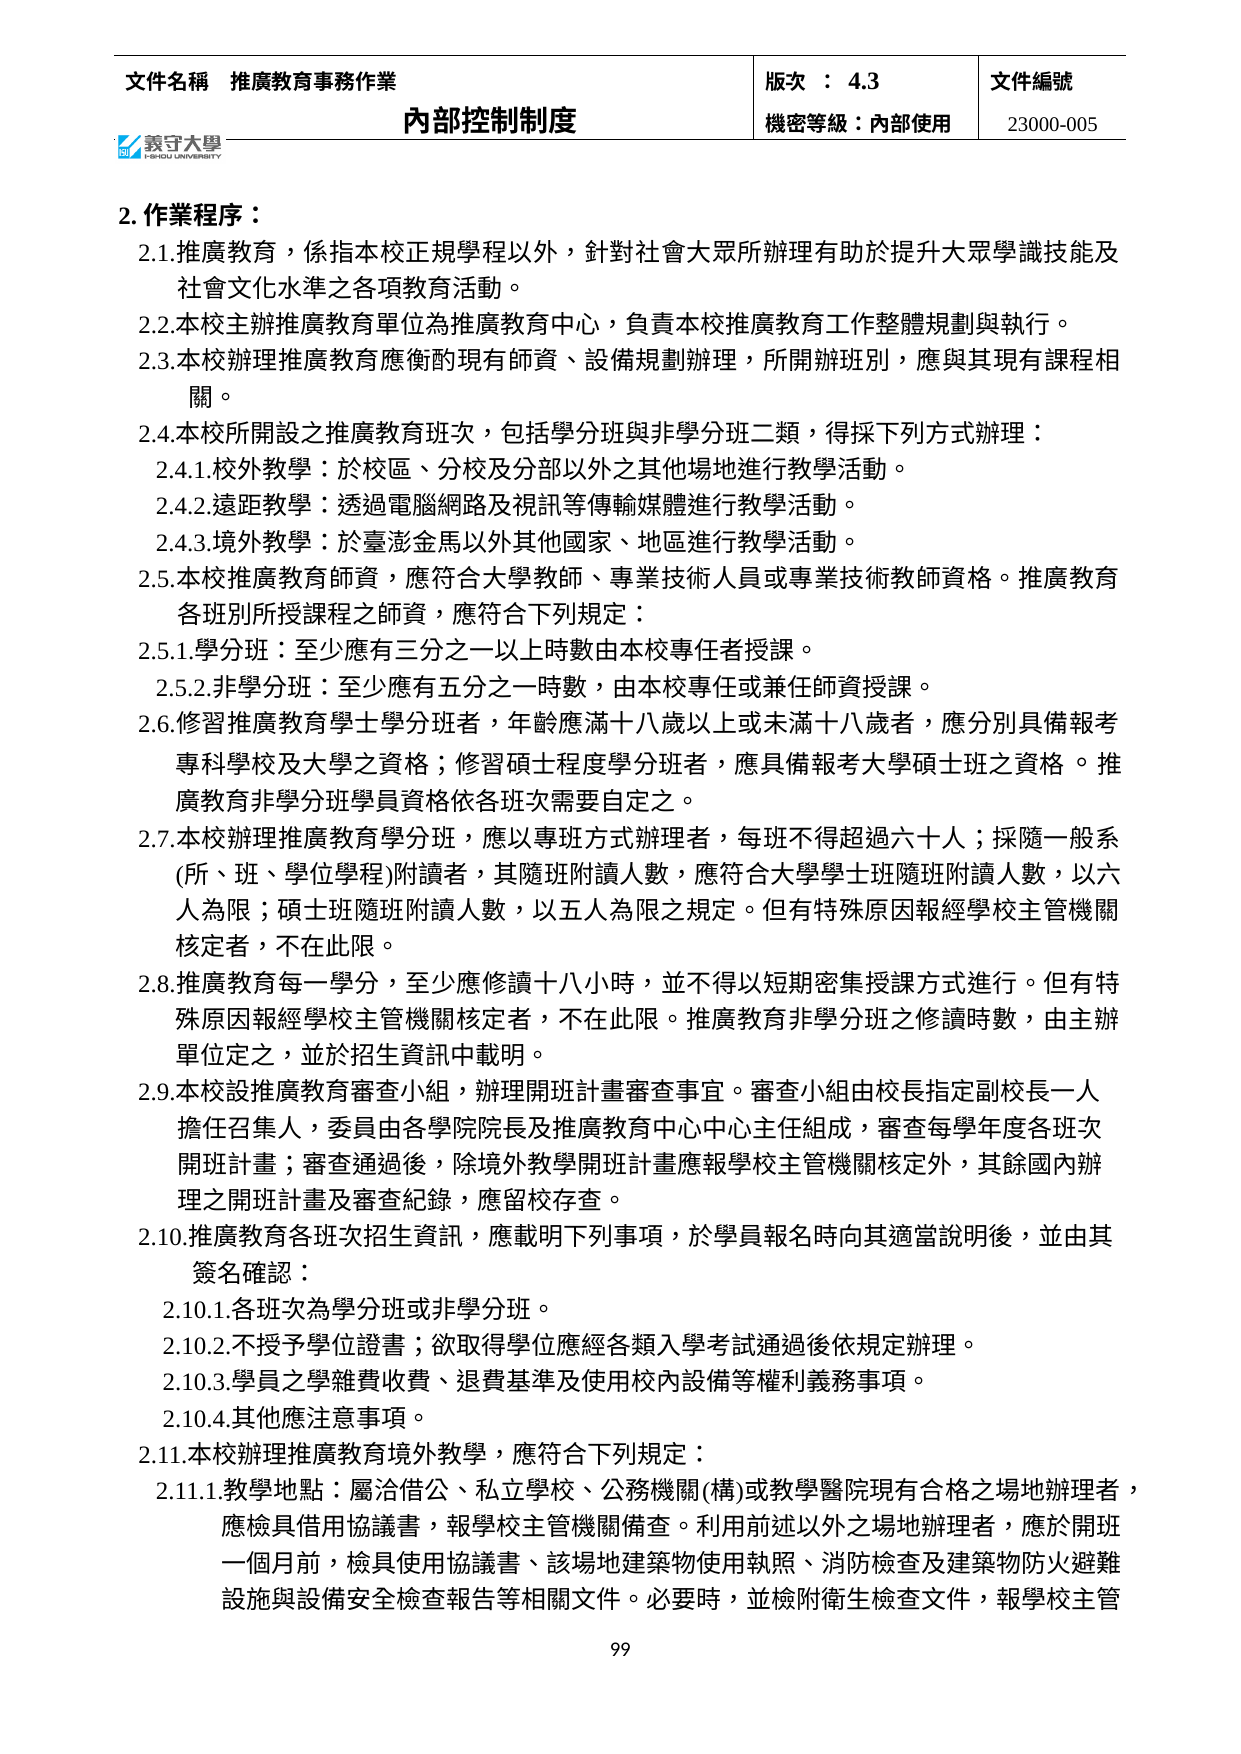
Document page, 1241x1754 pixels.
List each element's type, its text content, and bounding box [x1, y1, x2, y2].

text 2.11.本校辦理推廣教育境外教學，應符合下列規定： [138, 1434, 1122, 1471]
text 2.4.2.遠距教學：透過電腦網路及視訊等傳輸媒體進行教學活動。 [156, 486, 1122, 522]
text 2.2.本校主辦推廣教育單位為推廣教育中心，負責本校推廣教育工作整體規劃與執行。 [138, 304, 1122, 341]
text 2.5.本校推廣教育師資，應符合大學教師、專業技術人員或專業技術教師資格。推廣教育各班別所授課程之師資，應符合下列規定： [138, 558, 1122, 631]
text 2.1.推廣教育，係指本校正規學程以外，針對社會大眾所辦理有助於提升大眾學識技能及社會文化水準之各項教育活動。 [138, 232, 1122, 304]
text 2.11.1.教學地點：屬洽借公、私立學校、公務機關(構)或教學醫院現有合格之場地辦理者，應檢具借用協議書，報學校主管機關備查。利用前述以外之場地辦理者，應於開班一個月前，檢具使用協議書、該場地建築物使用執照、消防檢查及建築物防火避難設施與設備安全檢查報告等相關文件。必要時，並檢附衛生檢查文件，報學校主管機關核定。 [156, 1471, 1122, 1616]
text 2.3.本校辦理推廣教育應衡酌現有師資、設備規劃辦理，所開辦班別，應與其現有課程相關。 [138, 341, 1122, 413]
text 2.10.推廣教育各班次招生資訊，應載明下列事項，於學員報名時向其適當說明後，並由其簽名確認： [138, 1217, 1122, 1289]
text 2.8.推廣教育每一學分，至少應修讀十八小時，並不得以短期密集授課方式進行。但有特殊原因報經學校主管機關核定者，不在此限。推廣教育非學分班之修讀時數，由主辦單位定之，並於招生資訊中載明。 [138, 963, 1122, 1072]
text 2.7.本校辦理推廣教育學分班，應以專班方式辦理者，每班不得超過六十人；採隨一般系(所、班、學位學程)附讀者，其隨班附讀人數，應符合大學學士班隨班附讀人數，以六人為限；碩士班隨班附讀人數，以五人為限之規定。但有特殊原因報經學校主管機關核定者，不在此限。 [138, 818, 1122, 963]
text 2.6.修習推廣教育學士學分班者，年齡應滿十八歲以上或未滿十八歲者，應分別具備報考專科學校及大學之資格；修習碩士程度學分班者，應具備報考大學碩士班之資格。推廣教育非學分班學員資格依各班次需要自定之。 [138, 703, 1122, 818]
text 2.9.本校設推廣教育審查小組，辦理開班計畫審查事宜。審查小組由校長指定副校長一人擔任召集人，委員由各學院院長及推廣教育中心中心主任組成，審查每學年度各班次開班計畫；審查通過後，除境外教學開班計畫應報學校主管機關核定外，其餘國內辦理之開班計畫及審查紀錄，應留校存查。 [138, 1072, 1122, 1217]
text 2.10.2.不授予學位證書；欲取得學位應經各類入學考試通過後依規定辦理。 [162, 1326, 1122, 1362]
text 2.10.4.其他應注意事項。 [162, 1398, 1122, 1434]
text 2.4.本校所開設之推廣教育班次，包括學分班與非學分班二類，得採下列方式辦理： [138, 413, 1122, 449]
text 2. 作業程序： [118, 194, 1122, 232]
text 2.10.1.各班次為學分班或非學分班。 [162, 1289, 1122, 1326]
text 2.5.2.非學分班：至少應有五分之一時數，由本校專任或兼任師資授課。 [156, 667, 1122, 703]
text 2.5.1.學分班：至少應有三分之一以上時數由本校專任者授課。 [138, 631, 1122, 667]
text 2.4.1.校外教學：於校區、分校及分部以外之其他場地進行教學活動。 [156, 449, 1122, 486]
text 2.10.3.學員之學雜費收費、退費基準及使用校內設備等權利義務事項。 [162, 1362, 1122, 1398]
text 2.4.3.境外教學：於臺澎金馬以外其他國家、地區進行教學活動。 [156, 522, 1122, 558]
